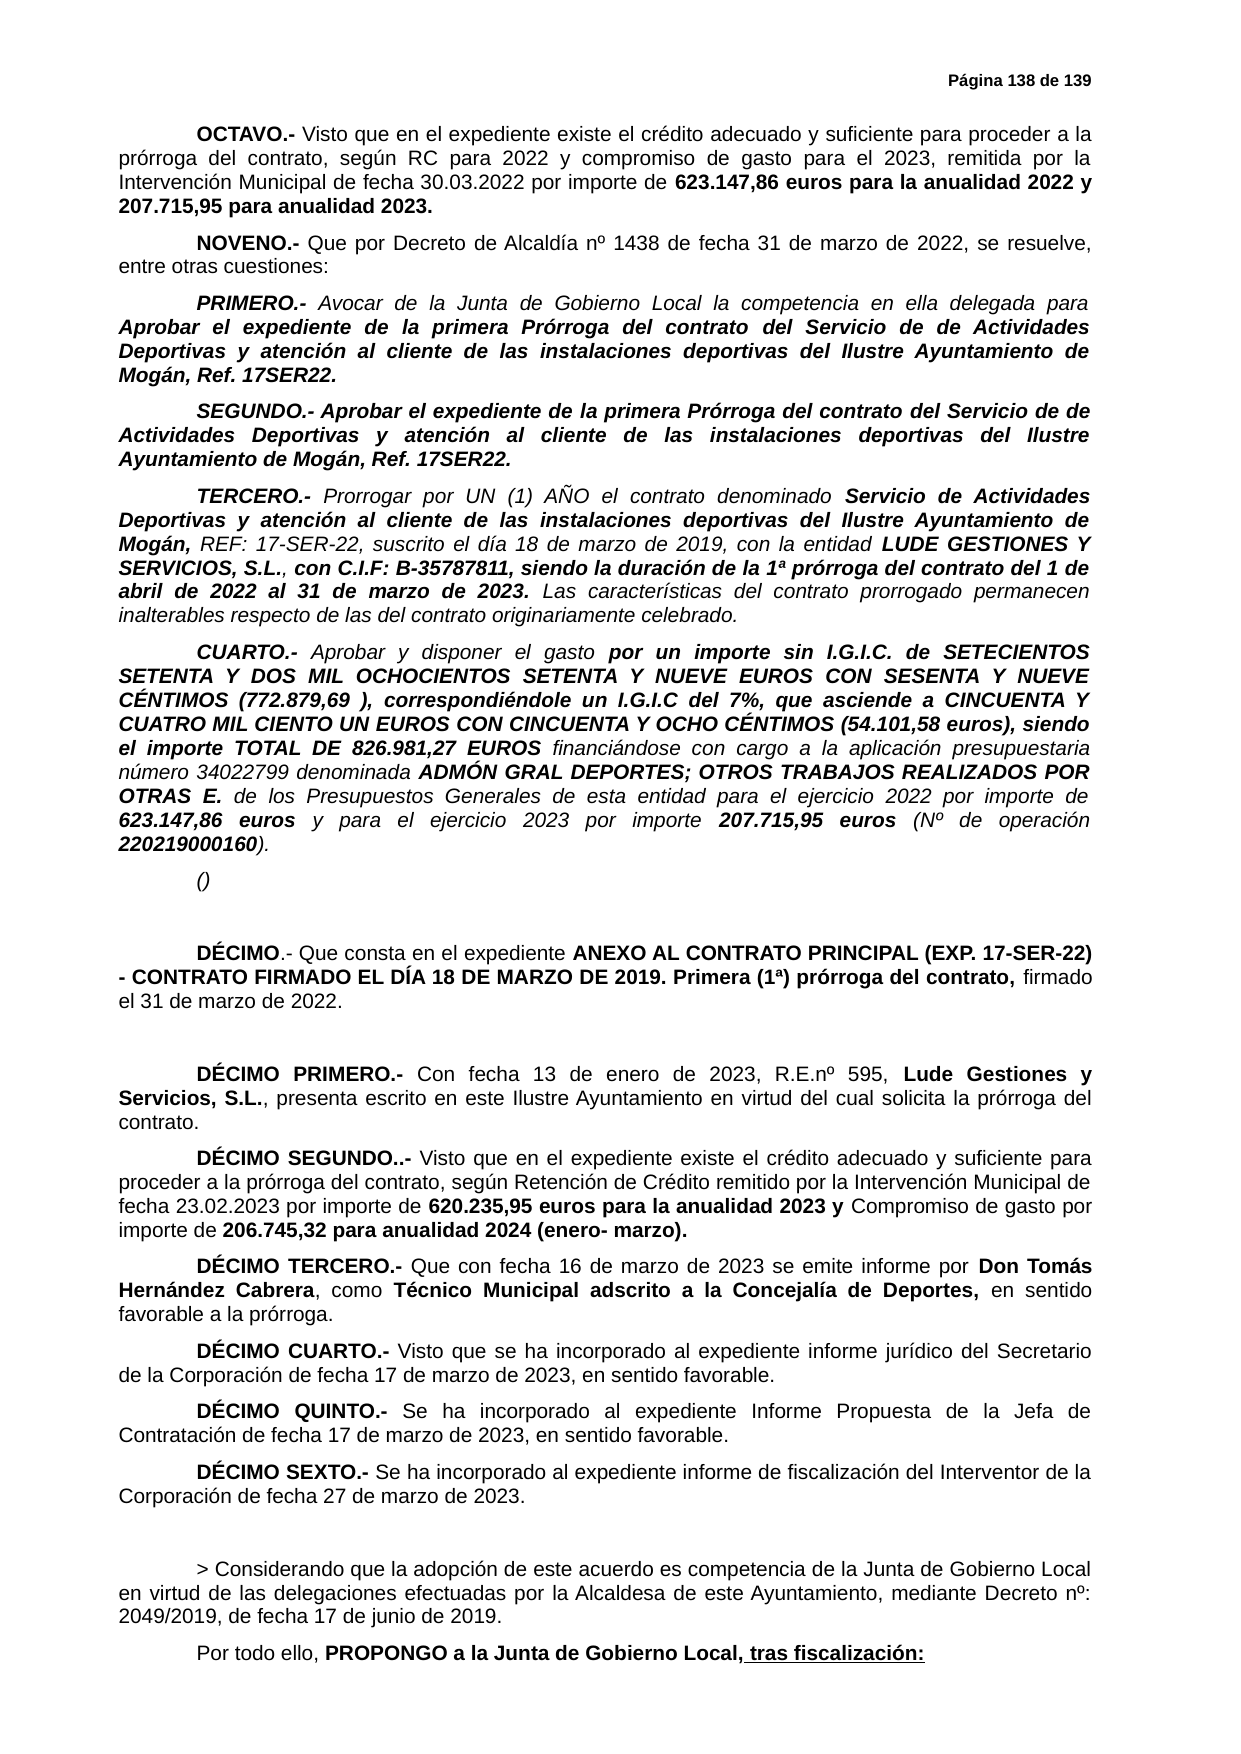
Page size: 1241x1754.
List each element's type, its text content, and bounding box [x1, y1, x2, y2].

text DÉCIMO.- Que consta en el expediente ANEXO AL CONTRATO PRINCIPAL (EXP. 17-SER-22) - CONTRATO FIRMADO EL DÍA 18 DE MARZO DE 2019. Primera (1ª) prórroga del contrato, firmado el 31 de marzo de 2022. [118, 941, 1092, 1013]
text DÉCIMO QUINTO.- Se ha incorporado al expediente Informe Propuesta de la Jefa de Contratación de fecha 17 de marzo de 2023, en sentido favorable. [118, 1399, 1092, 1447]
text DÉCIMO SEXTO.- Se ha incorporado al expediente informe de fiscalización del Interventor de la Corporación de fecha 27 de marzo de 2023. [118, 1459, 1092, 1507]
text DÉCIMO PRIMERO.- Con fecha 13 de enero de 2023, R.E.nº 595, Lude Gestiones y Servicios, S.L., presenta escrito en este Ilustre Ayuntamiento en virtud del cual solicita la prórroga del contrato. [118, 1062, 1092, 1133]
text () [118, 868, 1092, 892]
text OCTAVO.- Visto que en el expediente existe el crédito adecuado y suficiente para proceder a la prórroga del contrato, según RC para 2022 y compromiso de gasto para el 2023, remitida por la Intervención Municipal de fecha 30.03.2022 por importe de 623.147,86 euros para la anualidad 2022 y 207.715,95 para anualidad 2023. [118, 122, 1092, 218]
text PRIMERO.- Avocar de la Junta de Gobierno Local la competencia en ella delegada para Aprobar el expediente de la primera Prórroga del contrato del Servicio de de Actividades Deportivas y atención al cliente de las instalaciones deportivas del Ilustre Ayuntamiento de Mogán, Ref. 17SER22. [118, 291, 1092, 387]
text > Considerando que la adopción de este acuerdo es competencia de la Junta de Gobierno Local en virtud de las delegaciones efectuadas por la Alcaldesa de este Ayuntamiento, mediante Decreto nº: 2049/2019, de fecha 17 de junio de 2019. [118, 1556, 1092, 1628]
text TERCERO.- Prorrogar por UN (1) AÑO el contrato denominado Servicio de Actividades Deportivas y atención al cliente de las instalaciones deportivas del Ilustre Ayuntamiento de Mogán, REF: 17-SER-22, suscrito el día 18 de marzo de 2019, con la entidad LUDE GESTIONES Y SERVICIOS, S.L., con C.I.F: B-35787811, siendo la duración de la 1ª prórroga del contrato del 1 de abril de 2022 al 31 de marzo de 2023. Las características del contrato prorrogado permanecen inalterables respecto de las del contrato originariamente celebrado. [118, 483, 1092, 627]
text DÉCIMO TERCERO.- Que con fecha 16 de marzo de 2023 se emite informe por Don Tomás Hernández Cabrera, como Técnico Municipal adscrito a la Concejalía de Deportes, en sentido favorable a la prórroga. [118, 1254, 1092, 1326]
text DÉCIMO CUARTO.- Visto que se ha incorporado al expediente informe jurídico del Secretario de la Corporación de fecha 17 de marzo de 2023, en sentido favorable. [118, 1339, 1092, 1387]
text SEGUNDO.- Aprobar el expediente de la primera Prórroga del contrato del Servicio de de Actividades Deportivas y atención al cliente de las instalaciones deportivas del Ilustre Ayuntamiento de Mogán, Ref. 17SER22. [118, 399, 1092, 471]
text NOVENO.- Que por Decreto de Alcaldía nº 1438 de fecha 31 de marzo de 2022, se resuelve, entre otras cuestiones: [118, 230, 1092, 278]
text CUARTO.- Aprobar y disponer el gasto por un importe sin I.G.I.C. de SETECIENTOS SETENTA Y DOS MIL OCHOCIENTOS SETENTA Y NUEVE EUROS CON SESENTA Y NUEVE CÉNTIMOS (772.879,69 ), correspondiéndole un I.G.I.C del 7%, que asciende a CINCUENTA Y CUATRO MIL CIENTO UN EUROS CON CINCUENTA Y OCHO CÉNTIMOS (54.101,58 euros), siendo el importe TOTAL DE 826.981,27 EUROS financiándose con cargo a la aplicación presupuestaria número 34022799 denominada ADMÓN GRAL DEPORTES; OTROS TRABAJOS REALIZADOS POR OTRAS E. de los Presupuestos Generales de esta entidad para el ejercicio 2022 por importe de 623.147,86 euros y para el ejercicio 2023 por importe 207.715,95 euros (Nº de operación 220219000160). [118, 640, 1092, 855]
text Por todo ello, PROPONGO a la Junta de Gobierno Local, tras fiscalización: [118, 1641, 1092, 1665]
text DÉCIMO SEGUNDO..- Visto que en el expediente existe el crédito adecuado y suficiente para proceder a la prórroga del contrato, según Retención de Crédito remitido por la Intervención Municipal de fecha 23.02.2023 por importe de 620.235,95 euros para la anualidad 2023 y Compromiso de gasto por importe de 206.745,32 para anualidad 2024 (enero- marzo). [118, 1146, 1092, 1242]
